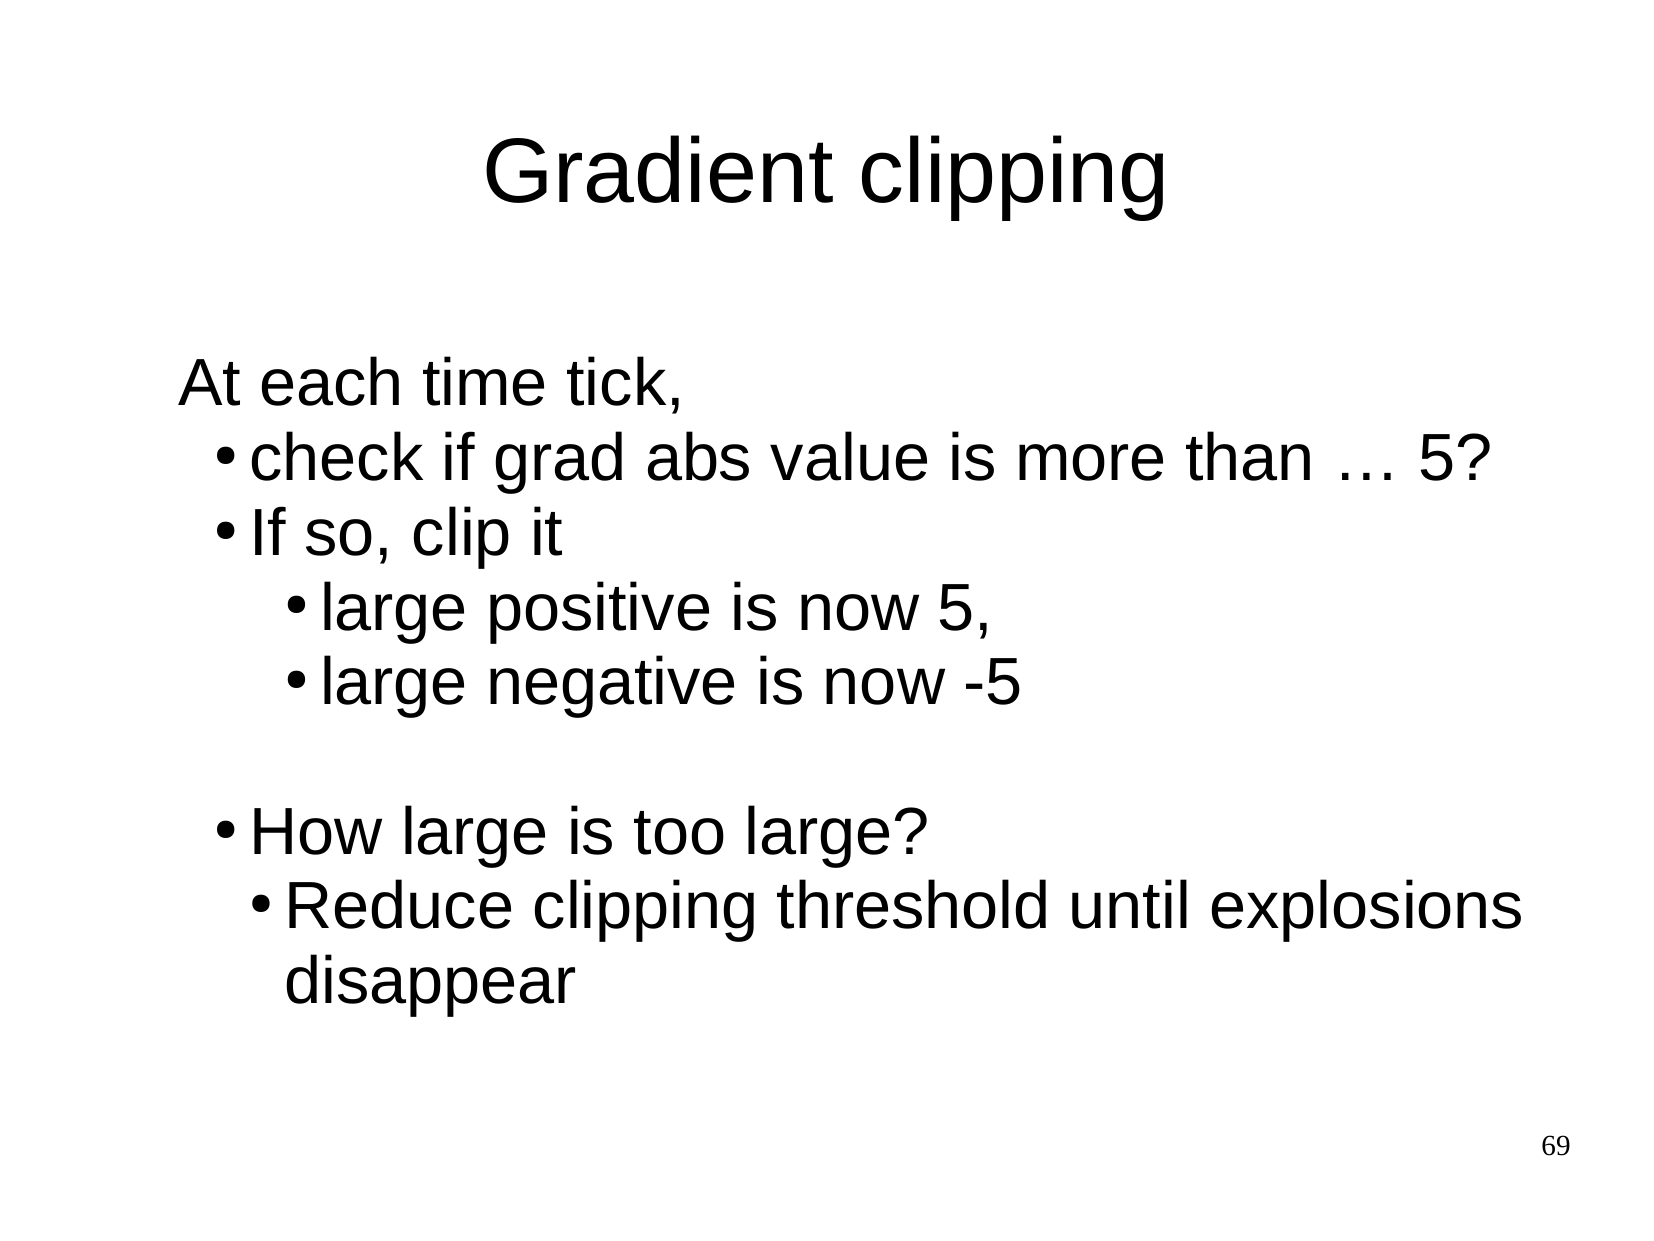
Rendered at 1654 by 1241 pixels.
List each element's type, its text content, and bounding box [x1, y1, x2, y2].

text_box At each time tick, check if grad abs value is more than … 5? If so, clip it large positive is now 5, large negative is now -5 How large is too large? Reduce clipping threshold until explosions disappear [178, 345, 1571, 1093]
title Gradient clipping [82, 67, 1571, 275]
